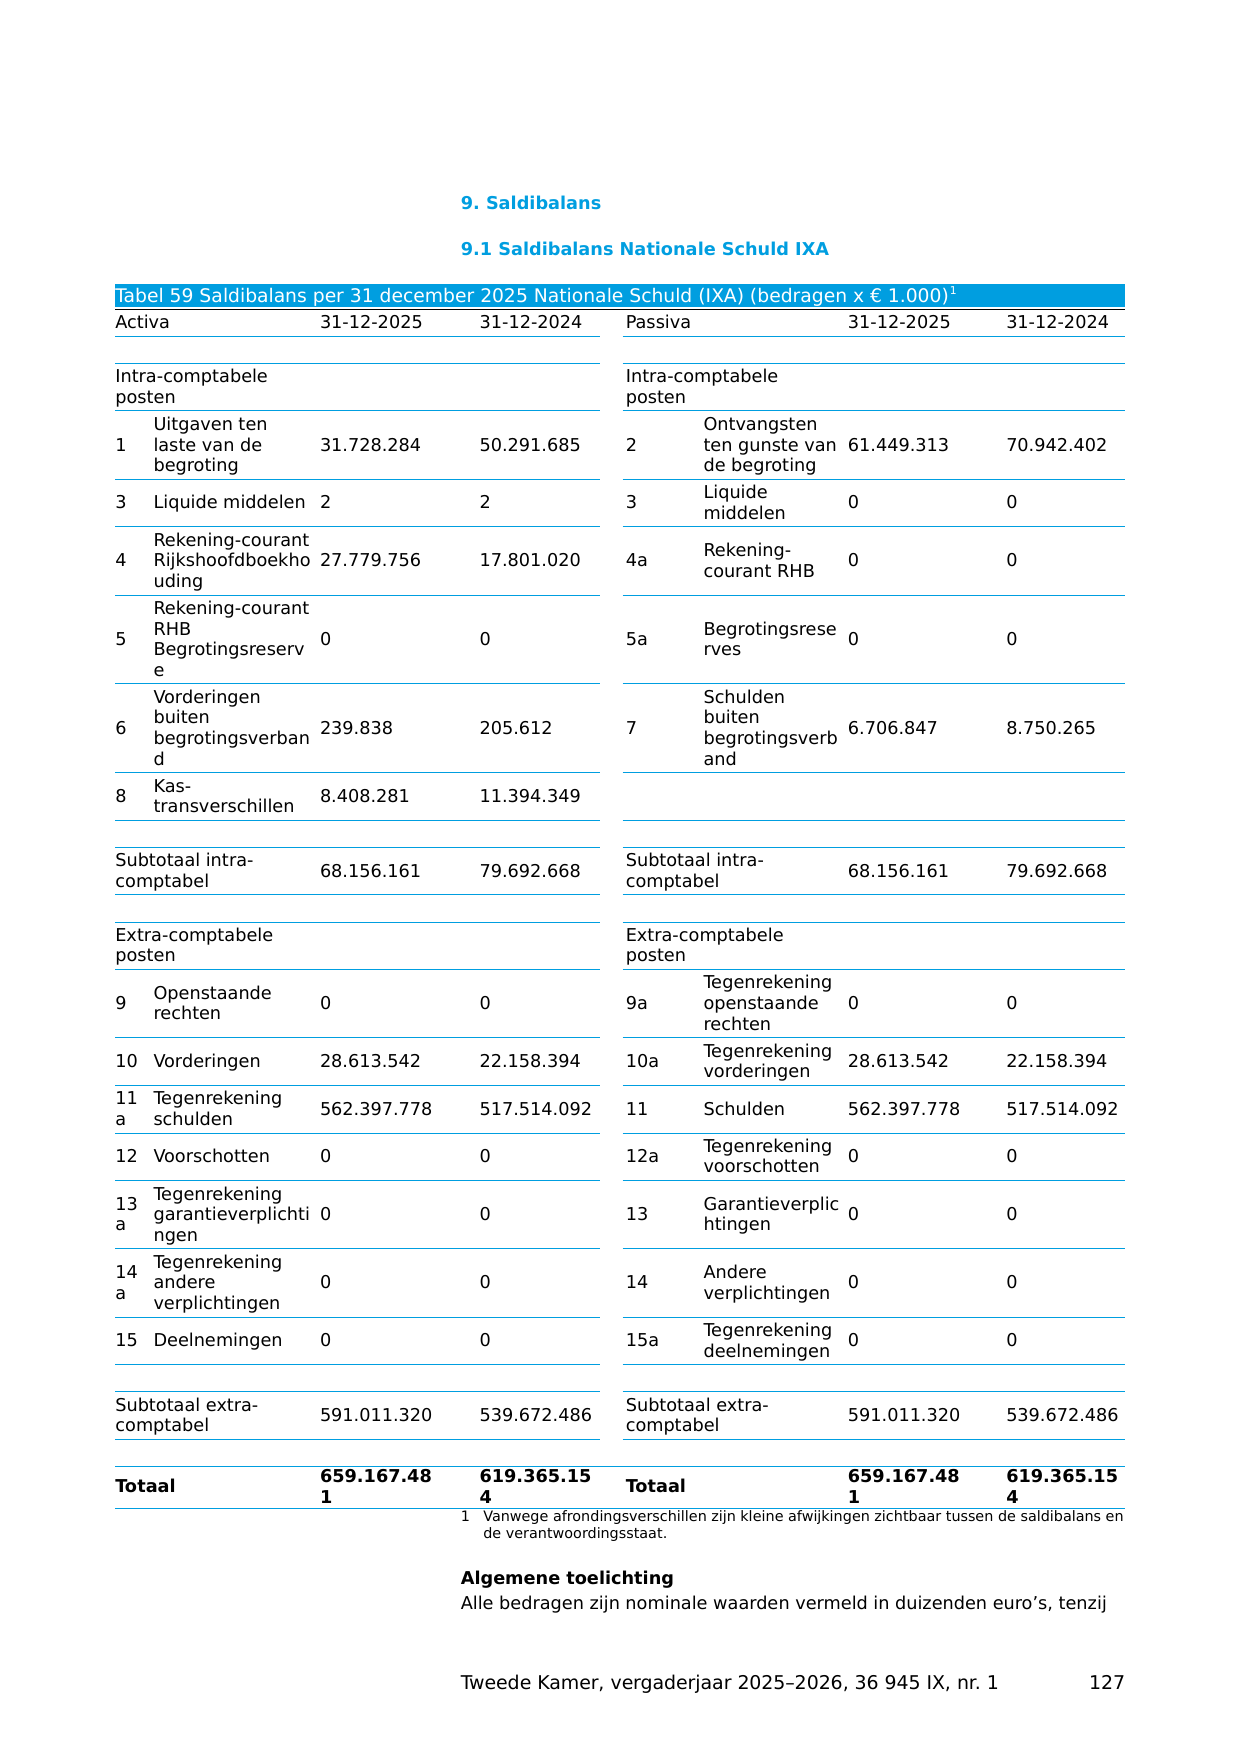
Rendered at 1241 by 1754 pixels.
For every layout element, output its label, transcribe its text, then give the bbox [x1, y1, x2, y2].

table_cell [443, 1440, 476, 1466]
table_cell [967, 1086, 1003, 1132]
table_cell [443, 596, 476, 683]
table_cell 15a [623, 1318, 700, 1364]
table_cell Subtotaal extra-comptabel [623, 1392, 845, 1439]
table_cell 591.011.320 [317, 1392, 443, 1439]
table_cell Vorderingen buiten begrotingsverband [150, 684, 317, 772]
table_cell Subtotaal intra-comptabel [623, 848, 845, 894]
table_cell [443, 923, 476, 969]
table_cell [700, 1440, 845, 1466]
table_cell [150, 337, 317, 363]
table_cell [967, 1467, 1003, 1507]
table_cell 2 [623, 411, 700, 479]
table_cell 0 [1003, 480, 1125, 526]
table_cell 4 [115, 527, 150, 594]
table_cell 17.801.020 [476, 527, 599, 594]
table_cell [845, 821, 967, 847]
table_cell [150, 895, 317, 921]
table_cell 517.514.092 [476, 1086, 599, 1132]
table_cell [1003, 364, 1125, 410]
table_cell 6 [115, 684, 150, 772]
table_cell Subtotaal intra-comptabel [115, 848, 317, 894]
table_cell [967, 1181, 1003, 1248]
table_cell 50.291.685 [476, 411, 599, 479]
table_cell 539.672.486 [476, 1392, 599, 1439]
table_cell [845, 1365, 967, 1391]
table_cell 12 [115, 1134, 150, 1180]
table_cell [1003, 923, 1125, 969]
table_cell 0 [317, 596, 443, 683]
table_cell Ontvangsten ten gunste van de begroting [700, 411, 845, 479]
table_cell 0 [476, 1181, 599, 1248]
table_cell [443, 1181, 476, 1248]
table_cell [967, 310, 1003, 336]
table_cell [115, 1365, 150, 1391]
table_cell [443, 364, 476, 410]
table_cell Tegenrekening vorderingen [700, 1038, 845, 1085]
table_cell 14a [115, 1249, 150, 1316]
table_cell 0 [1003, 1318, 1125, 1364]
text Algemene toelichting [461, 1566, 1125, 1589]
table_cell 1 [115, 411, 150, 479]
table_cell 619.365.154 [476, 1467, 599, 1507]
table_cell 31.728.284 [317, 411, 443, 479]
table_cell 0 [845, 480, 967, 526]
table_cell [967, 684, 1003, 772]
table_cell [476, 364, 599, 410]
table_cell 2 [317, 480, 443, 526]
table_cell 0 [845, 596, 967, 683]
title 9.1 Saldibalans Nationale Schuld IXA [461, 237, 1125, 260]
table_cell [1003, 1440, 1125, 1466]
table_cell 10 [115, 1038, 150, 1085]
table_cell Rekening-courant RHB [700, 527, 845, 594]
table_cell 27.779.756 [317, 527, 443, 594]
table_cell 0 [845, 1134, 967, 1180]
table_cell 22.158.394 [1003, 1038, 1125, 1085]
table_cell 0 [317, 1134, 443, 1180]
table_cell 9 [115, 970, 150, 1037]
table_cell 13a [115, 1181, 150, 1248]
table_cell [476, 337, 599, 363]
table_cell [967, 337, 1003, 363]
table_cell 28.613.542 [317, 1038, 443, 1085]
table_cell Voorschotten [150, 1134, 317, 1180]
table_cell 11.394.349 [476, 773, 599, 820]
table_cell [317, 364, 443, 410]
table_cell [967, 527, 1003, 594]
table_cell [115, 821, 150, 847]
table_cell [443, 337, 476, 363]
table_cell [623, 1440, 700, 1466]
table_cell 8.750.265 [1003, 684, 1125, 772]
table_cell 0 [317, 1181, 443, 1248]
table_cell Tegenrekening openstaande rechten [700, 970, 845, 1037]
table_cell 591.011.320 [845, 1392, 967, 1439]
table_cell 0 [845, 1181, 967, 1248]
table_cell 562.397.778 [317, 1086, 443, 1132]
list Vanwege afrondingsverschillen zijn kleine afwijkingen zichtbaar tussen de saldibalans en de verantwoordingsstaat. [461, 1509, 1125, 1541]
table_cell [845, 895, 967, 921]
table_cell [700, 821, 845, 847]
table_cell 7 [623, 684, 700, 772]
table_cell [967, 895, 1003, 921]
table_cell [845, 364, 967, 410]
table_cell 28.613.542 [845, 1038, 967, 1085]
table_cell 31-12-2025 [845, 310, 967, 336]
table_cell 68.156.161 [845, 848, 967, 894]
table_cell [967, 596, 1003, 683]
table_cell [967, 848, 1003, 894]
table_cell [476, 821, 599, 847]
table_cell Tegenrekening voorschotten [700, 1134, 845, 1180]
table_cell [623, 895, 700, 921]
table_cell [443, 970, 476, 1037]
table_cell Schulden [700, 1086, 845, 1132]
table_cell 8 [115, 773, 150, 820]
table_cell [443, 1318, 476, 1364]
table_cell 3 [115, 480, 150, 526]
table_cell [476, 1365, 599, 1391]
table_cell 619.365.154 [1003, 1467, 1125, 1507]
table_cell [443, 773, 476, 820]
table_cell Tegenrekening andere verplichtingen [150, 1249, 317, 1316]
table_cell Tegenrekening deelnemingen [700, 1318, 845, 1364]
table_cell 562.397.778 [845, 1086, 967, 1132]
table_cell Rekening-courant RHB Begrotingsreserve [150, 596, 317, 683]
table_cell Extra-comptabele posten [623, 923, 845, 969]
table_cell [700, 1467, 845, 1507]
table_cell [317, 923, 443, 969]
table_cell [115, 337, 150, 363]
table_cell [967, 821, 1003, 847]
table_cell [1003, 337, 1125, 363]
table_cell [317, 821, 443, 847]
table_cell 3 [623, 480, 700, 526]
table_cell Intra-comptabele posten [623, 364, 845, 410]
table_cell 0 [845, 1249, 967, 1316]
table_cell [967, 364, 1003, 410]
table_cell [700, 337, 845, 363]
table_cell [443, 310, 476, 336]
table_cell Rekening-courant Rijkshoofdboekhouding [150, 527, 317, 594]
table_cell [443, 1249, 476, 1316]
table_cell 13 [623, 1181, 700, 1248]
table_cell 0 [317, 970, 443, 1037]
table_cell [700, 895, 845, 921]
table_cell [967, 1318, 1003, 1364]
table_cell Activa [115, 310, 317, 336]
table_cell [600, 310, 623, 1466]
table_cell 61.449.313 [845, 411, 967, 479]
table_cell [150, 821, 317, 847]
table_cell [967, 1392, 1003, 1439]
table_cell 6.706.847 [845, 684, 967, 772]
table_cell 68.156.161 [317, 848, 443, 894]
table_cell 239.838 [317, 684, 443, 772]
table_cell [700, 773, 845, 820]
table_cell [476, 923, 599, 969]
table_cell 22.158.394 [476, 1038, 599, 1085]
table_cell 0 [845, 527, 967, 594]
table_cell [623, 337, 700, 363]
table_cell 5 [115, 596, 150, 683]
table_cell [150, 1440, 317, 1466]
table_cell Totaal [623, 1467, 700, 1507]
table_cell [1003, 821, 1125, 847]
table_cell 31-12-2025 [317, 310, 443, 336]
table_cell [623, 1365, 700, 1391]
table_cell [317, 337, 443, 363]
table_cell 205.612 [476, 684, 599, 772]
table_cell 0 [476, 1249, 599, 1316]
table_cell [443, 1365, 476, 1391]
table_cell Extra-comptabele posten [115, 923, 317, 969]
table_cell 0 [1003, 970, 1125, 1037]
table_cell [845, 923, 967, 969]
table_cell Deelnemingen [150, 1318, 317, 1364]
table_cell 517.514.092 [1003, 1086, 1125, 1132]
table_cell Openstaande rechten [150, 970, 317, 1037]
table_cell Intra-comptabele posten [115, 364, 317, 410]
table_cell Kas-transverschillen [150, 773, 317, 820]
title 9. Saldibalans [461, 191, 1125, 214]
table_cell [317, 1440, 443, 1466]
table_cell [967, 773, 1003, 820]
table_cell Andere verplichtingen [700, 1249, 845, 1316]
table_cell [443, 1038, 476, 1085]
table_cell Liquide middelen [700, 480, 845, 526]
table_cell [443, 411, 476, 479]
table_cell 0 [476, 970, 599, 1037]
table_cell 10a [623, 1038, 700, 1085]
table_cell [967, 970, 1003, 1037]
table_cell 0 [476, 1318, 599, 1364]
table_cell Uitgaven ten laste van de begroting [150, 411, 317, 479]
table_cell 31-12-2024 [1003, 310, 1125, 336]
table_cell [317, 895, 443, 921]
table_cell [967, 1440, 1003, 1466]
table_cell [443, 848, 476, 894]
table_cell [1003, 773, 1125, 820]
table_cell 0 [845, 970, 967, 1037]
table_cell [150, 1365, 317, 1391]
table_cell [845, 337, 967, 363]
table_cell [443, 527, 476, 594]
table_cell [623, 773, 700, 820]
table_cell Totaal [115, 1467, 317, 1507]
table_cell Vorderingen [150, 1038, 317, 1085]
table_cell 659.167.481 [845, 1467, 967, 1507]
table_cell 14 [623, 1249, 700, 1316]
table_cell 79.692.668 [1003, 848, 1125, 894]
table_cell [623, 821, 700, 847]
table_cell 12a [623, 1134, 700, 1180]
table_cell [443, 821, 476, 847]
table_cell 8.408.281 [317, 773, 443, 820]
table_cell [967, 1365, 1003, 1391]
table_cell 5a [623, 596, 700, 683]
table_cell 0 [317, 1318, 443, 1364]
table_cell [967, 923, 1003, 969]
table_cell [443, 684, 476, 772]
table_cell [443, 1134, 476, 1180]
table_cell 11 [623, 1086, 700, 1132]
table_cell [476, 895, 599, 921]
table_cell 4a [623, 527, 700, 594]
table_cell [700, 1365, 845, 1391]
table_cell Liquide middelen [150, 480, 317, 526]
table_cell Garantieverplichtingen [700, 1181, 845, 1248]
table_cell 0 [476, 1134, 599, 1180]
table_cell [115, 895, 150, 921]
table_cell 15 [115, 1318, 150, 1364]
table_cell [443, 1086, 476, 1132]
table_cell 0 [476, 596, 599, 683]
table_cell [443, 1392, 476, 1439]
table_cell 79.692.668 [476, 848, 599, 894]
table_cell [443, 895, 476, 921]
table_cell [845, 773, 967, 820]
table_cell 0 [1003, 596, 1125, 683]
table_cell Passiva [623, 310, 845, 336]
table_cell [443, 480, 476, 526]
table_cell 539.672.486 [1003, 1392, 1125, 1439]
text Alle bedragen zĳn nominale waarden vermeld in duizenden euro’s, tenzĳ [461, 1591, 1125, 1614]
table_cell 0 [1003, 1249, 1125, 1316]
table_cell [476, 1440, 599, 1466]
table_cell Tegenrekening schulden [150, 1086, 317, 1132]
table_cell 0 [317, 1249, 443, 1316]
table_cell 0 [845, 1318, 967, 1364]
table_cell 0 [1003, 527, 1125, 594]
table_cell [967, 1038, 1003, 1085]
table_cell 0 [1003, 1181, 1125, 1248]
table_cell Begrotingsreserves [700, 596, 845, 683]
table_cell [443, 1467, 476, 1507]
table_cell [845, 1440, 967, 1466]
table_cell Tegenrekening garantieverplichtingen [150, 1181, 317, 1248]
table_cell 31-12-2024 [476, 310, 599, 336]
table_cell 70.942.402 [1003, 411, 1125, 479]
table_cell [967, 480, 1003, 526]
table_cell [967, 411, 1003, 479]
table_cell [1003, 895, 1125, 921]
table_cell 0 [1003, 1134, 1125, 1180]
table_cell [115, 1440, 150, 1466]
table_cell [967, 1249, 1003, 1316]
table_cell [967, 1134, 1003, 1180]
table_cell 9a [623, 970, 700, 1037]
table_cell [317, 1365, 443, 1391]
table_cell Schulden buiten begrotingsverband [700, 684, 845, 772]
table_cell [600, 1467, 623, 1507]
table_cell 2 [476, 480, 599, 526]
table_cell Subtotaal extra-comptabel [115, 1392, 317, 1439]
table_cell [1003, 1365, 1125, 1391]
table_cell 659.167.481 [317, 1467, 443, 1507]
table_cell 11a [115, 1086, 150, 1132]
